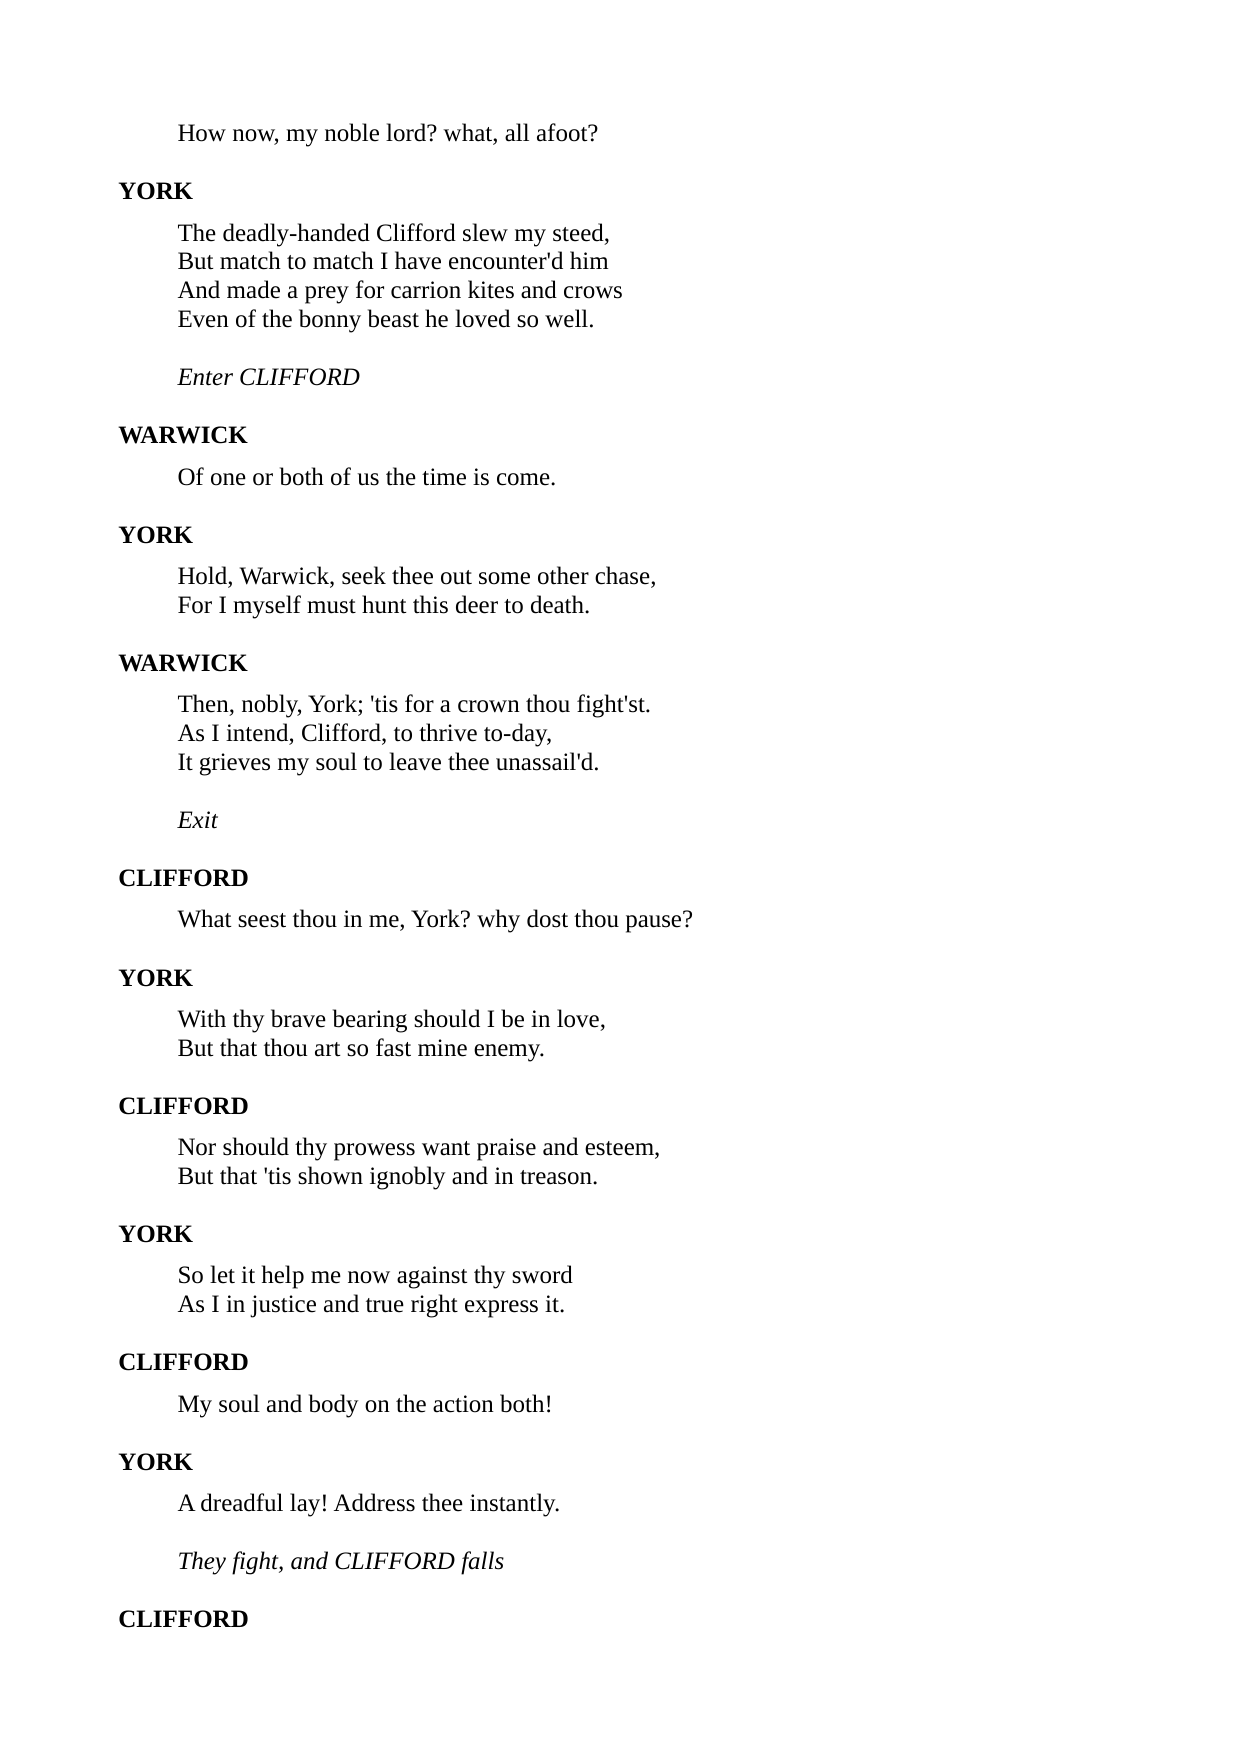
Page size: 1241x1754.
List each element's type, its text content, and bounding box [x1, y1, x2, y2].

text My soul and body on the action both! [177, 1389, 1063, 1417]
text YORK [118, 963, 1122, 991]
text WARWICK [118, 648, 1122, 677]
text Hold, Warwick, seek thee out some other chase, For I myself must hunt this deer to death. [177, 561, 1063, 618]
text A dreadful lay! Address thee instantly. [177, 1488, 1063, 1517]
text Enter CLIFFORD [177, 362, 1063, 391]
text What seest thou in me, York? why dost thou pause? [177, 904, 1063, 933]
text The deadly-handed Clifford slew my steed, But match to match I have encounter'd him And made a prey for carrion kites and crows Even of the bonny beast he loved so well. [177, 218, 1063, 333]
text YORK [118, 176, 1122, 205]
text They fight, and CLIFFORD falls [177, 1546, 1063, 1575]
text Exit [177, 805, 1063, 834]
text CLIFFORD [118, 1604, 1122, 1633]
text So let it help me now against thy sword As I in justice and true right express it. [177, 1260, 1063, 1318]
text CLIFFORD [118, 1091, 1122, 1120]
text Nor should thy prowess want praise and esteem, But that 'tis shown ignobly and in treason. [177, 1132, 1063, 1190]
text Then, nobly, York; 'tis for a crown thou fight'st. As I intend, Clifford, to thrive to-day, It grieves my soul to leave thee unassail'd. [177, 689, 1063, 776]
text YORK [118, 1219, 1122, 1248]
text CLIFFORD [118, 1347, 1122, 1376]
text WARWICK [118, 420, 1122, 449]
text How now, my noble lord? what, all afoot? [177, 118, 1063, 147]
text CLIFFORD [118, 863, 1122, 892]
text YORK [118, 520, 1122, 548]
text Of one or both of us the time is come. [177, 462, 1063, 490]
text With thy brave bearing should I be in love, But that thou art so fast mine enemy. [177, 1004, 1063, 1061]
text YORK [118, 1447, 1122, 1476]
